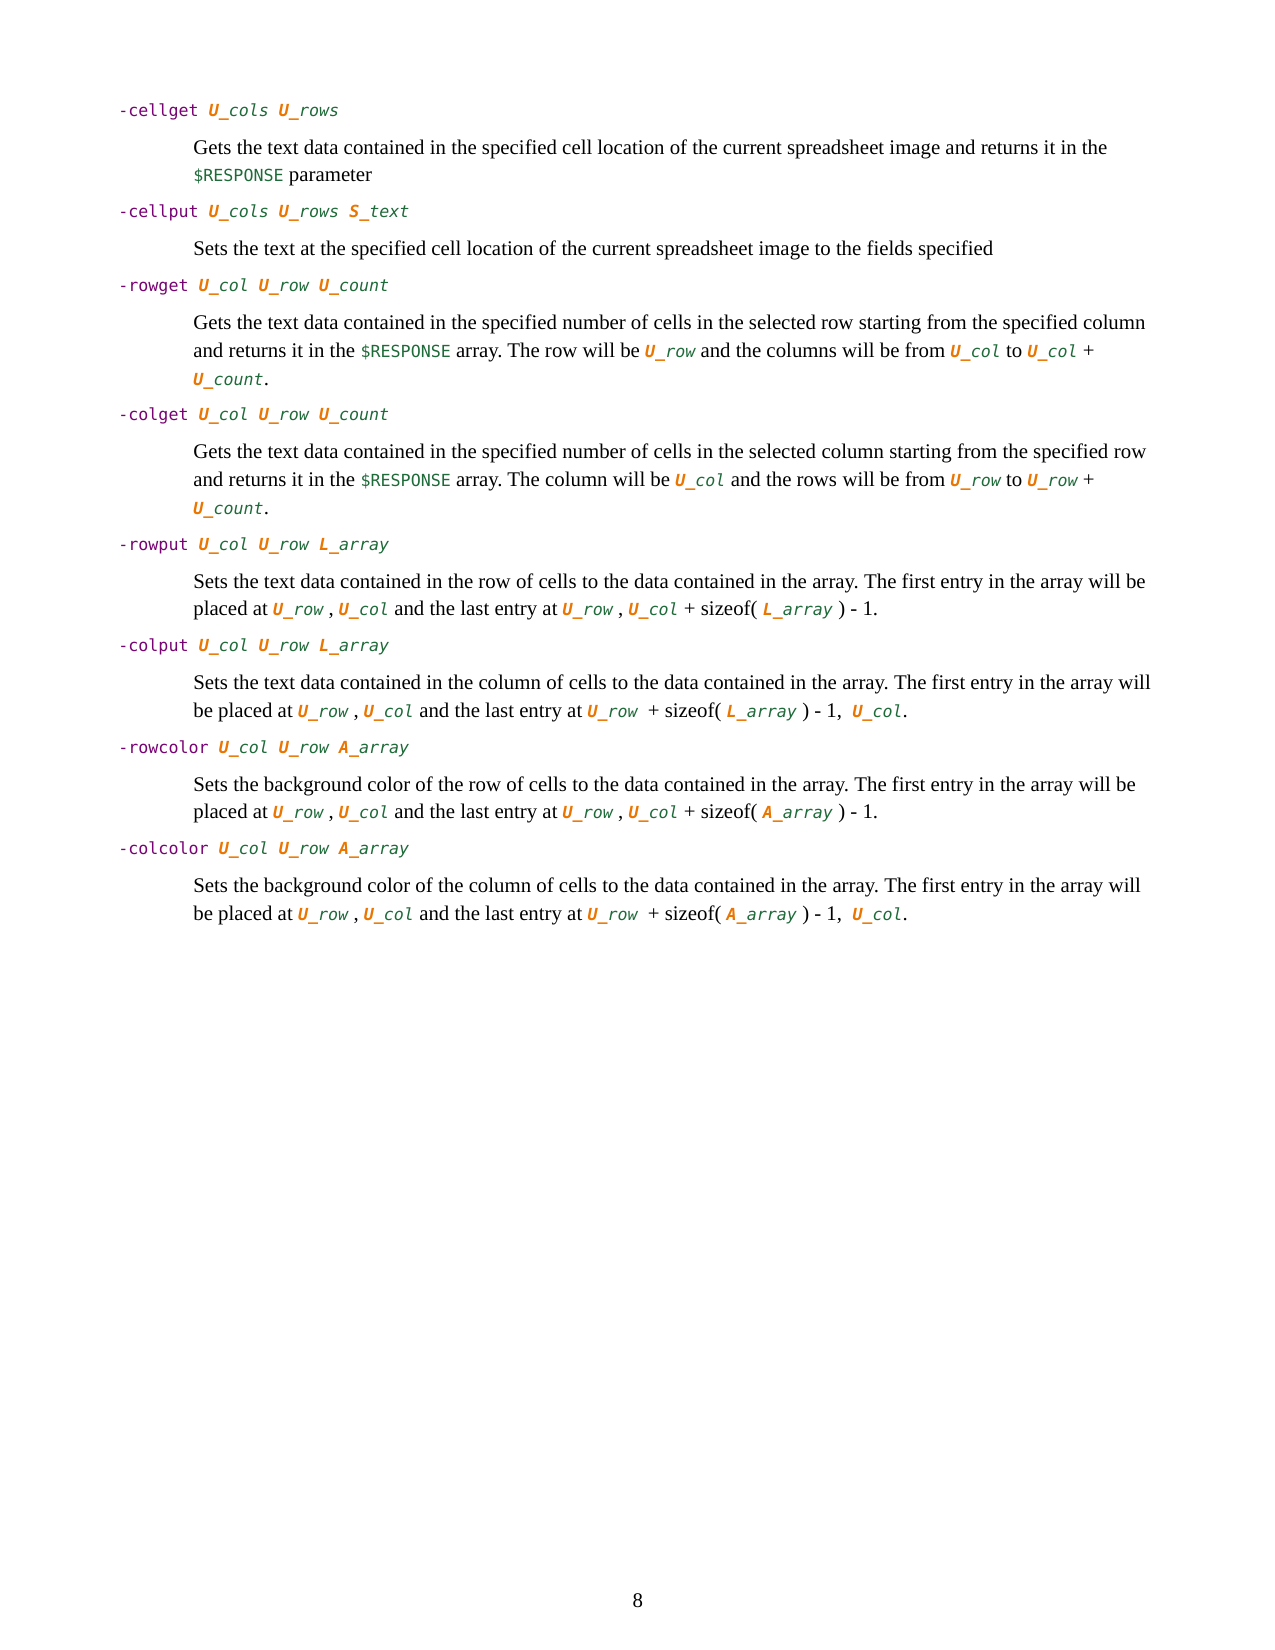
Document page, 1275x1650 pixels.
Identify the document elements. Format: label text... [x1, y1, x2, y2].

subtitle Sets the text at the specified cell location of the current spreadsheet image to the fields specified [193, 236, 1157, 260]
subtitle -rowget U_col U_row U_count [118, 276, 1157, 295]
subtitle -colget U_col U_row U_count [118, 405, 1157, 424]
subtitle -cellput U_cols U_rows S_text [118, 202, 1157, 221]
subtitle -rowcolor U_col U_row A_array [118, 737, 1157, 757]
subtitle -rowput U_col U_row L_array [118, 534, 1157, 554]
subtitle -cellget U_cols U_rows [118, 101, 1157, 120]
subtitle Sets the background color of the row of cells to the data contained in the array. The first entry in the array will be placed at U_row , U_col and the last entry at U_row , U_col + sizeof( A_array ) - 1. [193, 772, 1157, 823]
subtitle Gets the text data contained in the specified number of cells in the selected column starting from the specified row and returns it in the $RESPONSE array. The column will be U_col and the rows will be from U_row to U_row + U_count. [193, 439, 1157, 519]
subtitle Gets the text data contained in the specified cell location of the current spreadsheet image and returns it in the $RESPONSE parameter [193, 135, 1157, 186]
subtitle Sets the background color of the column of cells to the data contained in the array. The first entry in the array will be placed at U_row , U_col and the last entry at U_row + sizeof( A_array ) - 1, U_col. [193, 873, 1157, 925]
subtitle Gets the text data contained in the specified number of cells in the selected row starting from the specified column and returns it in the $RESPONSE array. The row will be U_row and the columns will be from U_col to U_col + U_count. [193, 310, 1157, 389]
subtitle Sets the text data contained in the row of cells to the data contained in the array. The first entry in the array will be placed at U_row , U_col and the last entry at U_row , U_col + sizeof( L_array ) - 1. [193, 569, 1157, 620]
subtitle Sets the text data contained in the column of cells to the data contained in the array. The first entry in the array will be placed at U_row , U_col and the last entry at U_row + sizeof( L_array ) - 1, U_col. [193, 670, 1157, 722]
subtitle -colcolor U_col U_row A_array [118, 839, 1157, 858]
subtitle -colput U_col U_row L_array [118, 636, 1157, 655]
